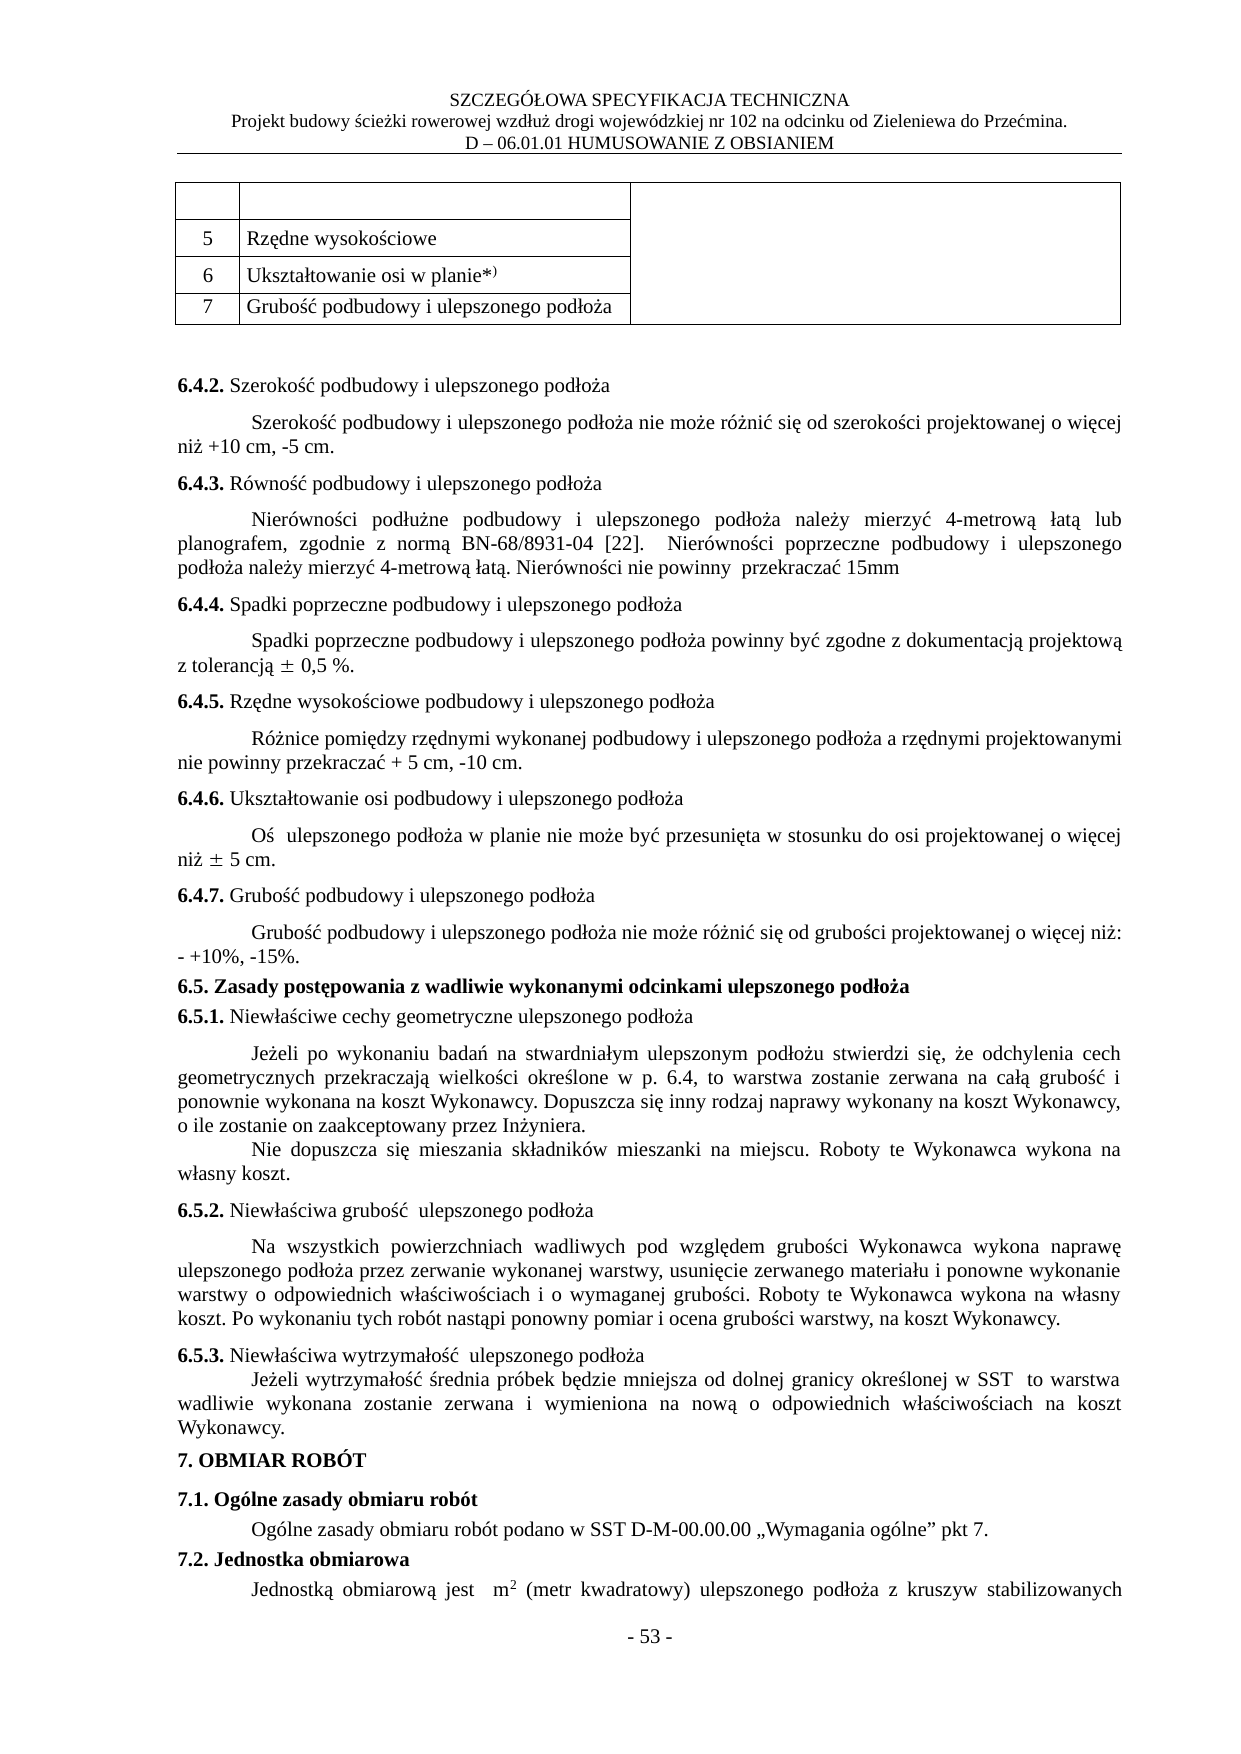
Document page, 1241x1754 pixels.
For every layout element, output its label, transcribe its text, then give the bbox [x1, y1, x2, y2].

text Oś ulepszonego podłoża w planie nie może być przesunięta w stosunku do osi projektowanej o więcej niż  5 cm. [177, 823, 1123, 871]
text 6.4.4. Spadki poprzeczne podbudowy i ulepszonego podłoża [177, 592, 1123, 616]
table_cell Rzędne wysokościowe [240, 220, 630, 256]
text 6.5.2. Niewłaściwa grubość ulepszonego podłoża [177, 1197, 1122, 1222]
table_cell 5 [176, 220, 239, 256]
table_cell Ukształtowanie osi w planie*) [240, 257, 630, 293]
text Jeżeli po wykonaniu badań na stwardniałym ulepszonym podłożu stwierdzi się, że odchylenia cech geometrycznych przekraczają wielkości określone w p. 6.4, to warstwa zostanie zerwana na całą grubość i ponownie wykonana na koszt Wykonawcy. Dopuszcza się inny rodzaj naprawy wykonany na koszt Wykonawcy, o ile zostanie on zaakceptowany przez Inżyniera. [177, 1041, 1122, 1137]
table_cell [176, 183, 239, 219]
text - +10%, -15%. [177, 944, 1123, 968]
text 6.4.6. Ukształtowanie osi podbudowy i ulepszonego podłoża [177, 786, 1123, 810]
text Jednostką obmiarową jest m2 (metr kwadratowy) ulepszonego podłoża z kruszyw stabilizowanych [177, 1577, 1123, 1601]
text 6.4.2. Szerokość podbudowy i ulepszonego podłoża [177, 373, 1123, 397]
subtitle 7.2. Jednostka obmiarowa [177, 1547, 1122, 1571]
text Nie dopuszcza się mieszania składników mieszanki na miejscu. Roboty te Wykonawca wykona na własny koszt. [177, 1137, 1122, 1185]
text Różnice pomiędzy rzędnymi wykonanej podbudowy i ulepszonego podłoża a rzędnymi projektowanymi nie powinny przekraczać + 5 cm, -10 cm. [177, 726, 1123, 774]
text 6.4.5. Rzędne wysokościowe podbudowy i ulepszonego podłoża [177, 689, 1123, 713]
table_cell [240, 183, 630, 219]
text Na wszystkich powierzchniach wadliwych pod względem grubości Wykonawca wykona naprawę ulepszonego podłoża przez zerwanie wykonanej warstwy, usunięcie zerwanego materiału i ponowne wykonanie warstwy o odpowiednich właściwościach i o wymaganej grubości. Roboty te Wykonawca wykona na własny koszt. Po wykonaniu tych robót nastąpi ponowny pomiar i ocena grubości warstwy, na koszt Wykonawcy. [177, 1234, 1122, 1330]
subtitle 6.5. Zasady postępowania z wadliwie wykonanymi odcinkami ulepszonego podłoża [177, 974, 1122, 998]
subtitle 7. OBMIAR ROBÓT [177, 1448, 1122, 1472]
table_cell 6 [176, 257, 239, 293]
subtitle 7.1. Ogólne zasady obmiaru robót [177, 1487, 1122, 1511]
text 6.4.7. Grubość podbudowy i ulepszonego podłoża [177, 883, 1123, 907]
text Szerokość podbudowy i ulepszonego podłoża nie może różnić się od szerokości projektowanej o więcej niż +10 cm, -5 cm. [177, 410, 1123, 458]
table_cell [631, 183, 1120, 324]
text Nierówności podłużne podbudowy i ulepszonego podłoża należy mierzyć 4-metrową łatą lub planografem, zgodnie z normą BN-68/8931-04 [22]. Nierówności poprzeczne podbudowy i ulepszonego podłoża należy mierzyć 4-metrową łatą. Nierówności nie powinny przekraczać 15mm [177, 507, 1123, 579]
text Spadki poprzeczne podbudowy i ulepszonego podłoża powinny być zgodne z dokumentacją projektową z tolerancją  0,5 %. [177, 628, 1123, 677]
table_cell 7 [176, 294, 239, 324]
text 6.4.3. Równość podbudowy i ulepszonego podłoża [177, 471, 1123, 495]
text Jeżeli wytrzymałość średnia próbek będzie mniejsza od dolnej granicy określonej w SST to warstwa wadliwie wykonana zostanie zerwana i wymieniona na nową o odpowiednich właściwościach na koszt Wykonawcy. [177, 1367, 1122, 1439]
text 6.5.3. Niewłaściwa wytrzymałość ulepszonego podłoża [177, 1343, 1122, 1367]
table_cell Grubość podbudowy i ulepszonego podłoża [240, 294, 630, 324]
text Ogólne zasady obmiaru robót podano w SST D-M-00.00.00 „Wymagania ogólne” pkt 7. [177, 1517, 1123, 1541]
text Grubość podbudowy i ulepszonego podłoża nie może różnić się od grubości projektowanej o więcej niż: [177, 920, 1123, 944]
text 6.5.1. Niewłaściwe cechy geometryczne ulepszonego podłoża [177, 1004, 1122, 1028]
